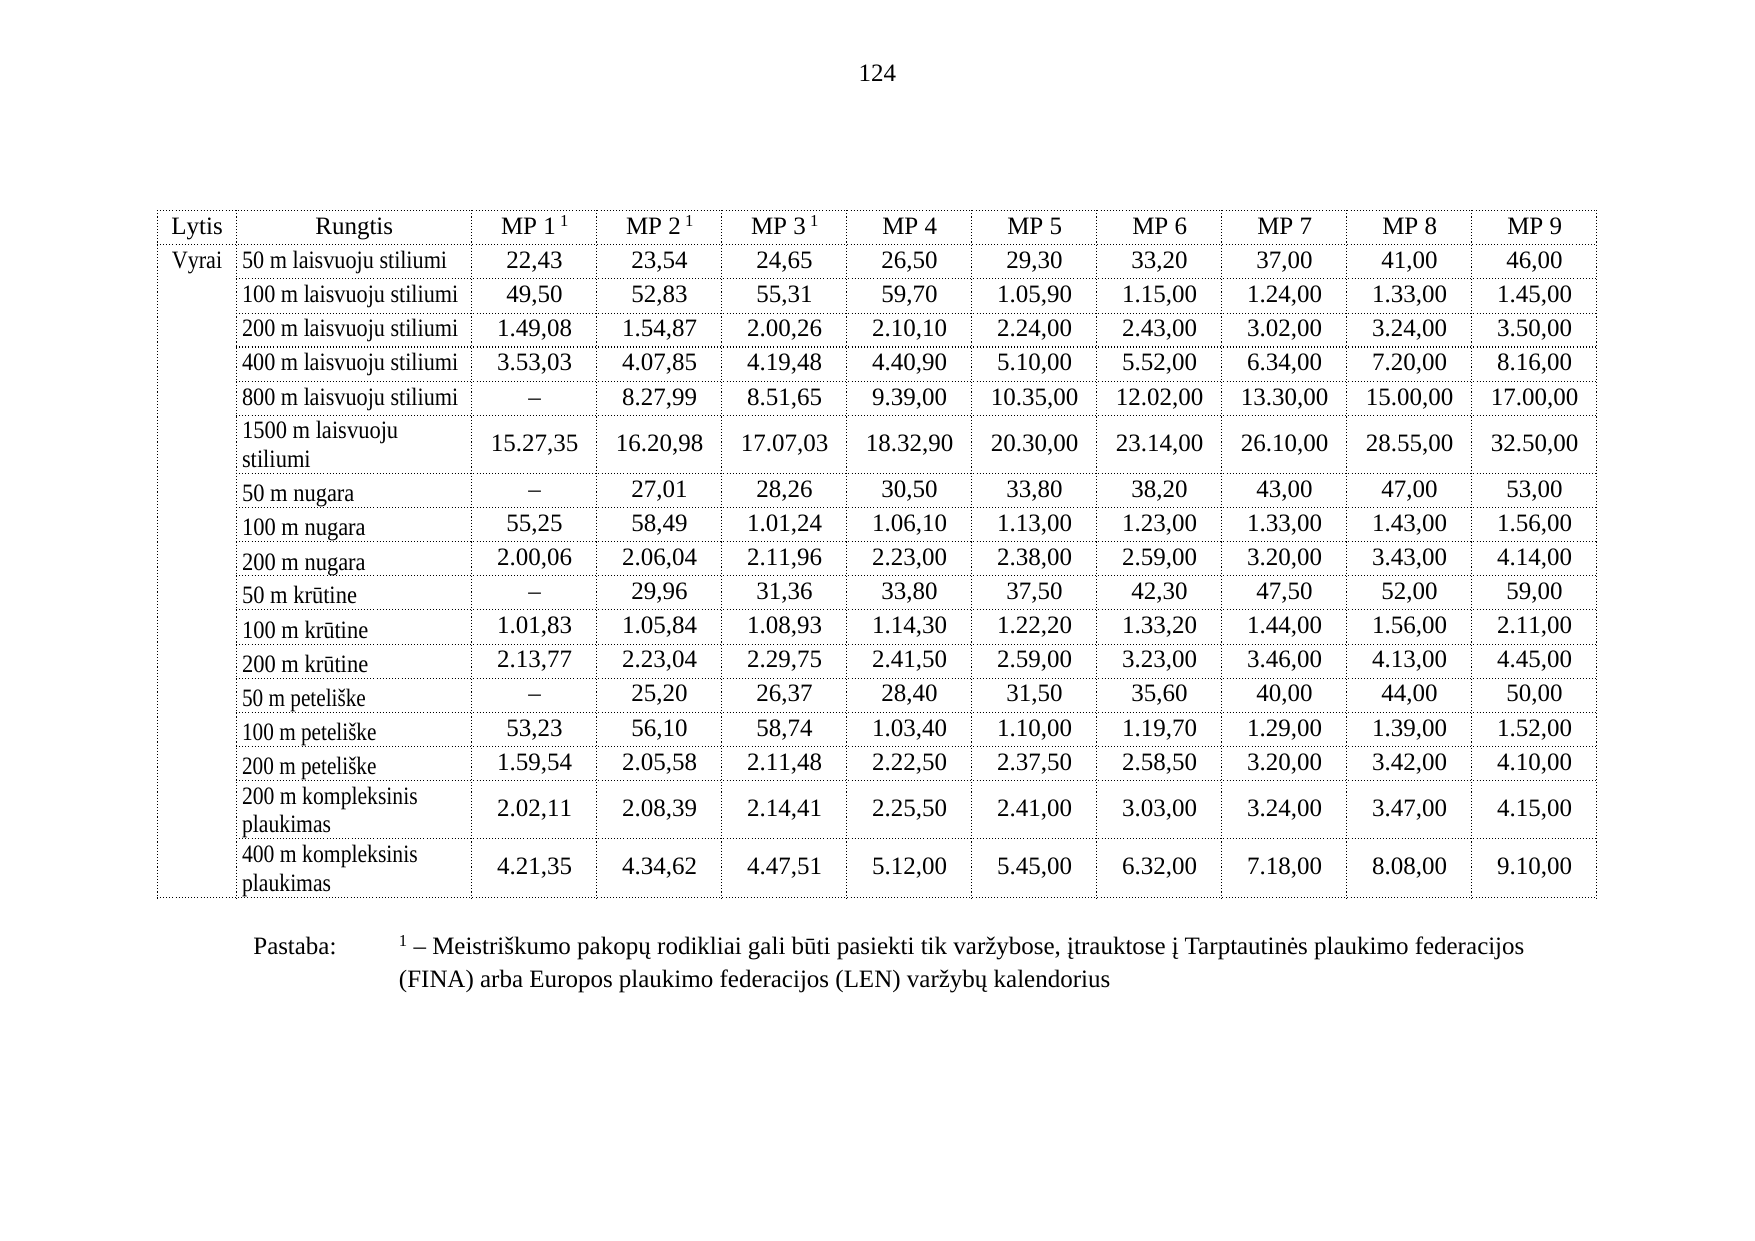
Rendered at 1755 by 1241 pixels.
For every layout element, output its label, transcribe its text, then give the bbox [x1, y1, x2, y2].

table_cell 200 m krūtine [236, 644, 472, 677]
table_cell 50 m laisvuoju stiliumi [236, 244, 472, 278]
table_cell 4.14,00 [1472, 541, 1597, 575]
table_header Rungtis [236, 210, 472, 244]
table_cell 1.49,08 [472, 313, 597, 346]
table_cell 1.33,20 [1097, 609, 1222, 643]
table_cell 3.02,00 [1222, 313, 1347, 346]
table_cell 1.33,00 [1347, 278, 1472, 312]
table_cell 15.27,35 [472, 415, 597, 473]
table_cell 1.22,20 [972, 609, 1097, 643]
table_cell 43,00 [1222, 473, 1347, 507]
table_cell 59,70 [847, 278, 972, 312]
table_cell 41,00 [1347, 244, 1472, 278]
table_cell 4.19,48 [722, 346, 847, 381]
table_cell 3.24,00 [1222, 780, 1347, 838]
table_cell 2.11,48 [722, 746, 847, 780]
table_cell 100 m krūtine [236, 609, 472, 643]
table_cell 2.00,06 [472, 541, 597, 575]
table_cell 2.11,96 [722, 541, 847, 575]
table_cell 4.45,00 [1472, 644, 1597, 677]
table_cell 35,60 [1097, 678, 1222, 712]
table_cell 1.45,00 [1472, 278, 1597, 312]
table_cell – [472, 381, 597, 414]
table_cell 9.39,00 [847, 381, 972, 414]
text Pastaba: 1 – Meistriškumo pakopų rodikliai gali būti pasiekti tik varžybose, įtrauktose į Tarptautinės plaukimo federacijos (FINA) arba Europos plaukimo federacijos (LEN) varžybų kalendorius [253, 931, 1551, 993]
table_cell 47,00 [1347, 473, 1472, 507]
table_cell 5.45,00 [972, 838, 1097, 897]
table_cell 1.15,00 [1097, 278, 1222, 312]
table_cell – [472, 473, 597, 507]
table_cell 5.52,00 [1097, 346, 1222, 381]
table_cell – [472, 575, 597, 609]
table_cell 4.15,00 [1472, 780, 1597, 838]
table_cell 58,74 [722, 712, 847, 746]
table_cell 37,00 [1222, 244, 1347, 278]
table_cell 1.54,87 [597, 313, 722, 346]
table_cell 2.02,11 [472, 780, 597, 838]
table_cell 2.22,50 [847, 746, 972, 780]
table_cell 3.03,00 [1097, 780, 1222, 838]
table_cell 18.32,90 [847, 415, 972, 473]
table_cell 1.59,54 [472, 746, 597, 780]
table_cell 13.30,00 [1222, 381, 1347, 414]
table_cell 1.23,00 [1097, 507, 1222, 541]
table_cell 4.10,00 [1472, 746, 1597, 780]
table_cell 1.05,90 [972, 278, 1097, 312]
table_cell 400 m laisvuoju stiliumi [236, 346, 472, 381]
table_cell 27,01 [597, 473, 722, 507]
table_cell 33,80 [972, 473, 1097, 507]
table_cell 1.52,00 [1472, 712, 1597, 746]
table_cell 4.21,35 [472, 838, 597, 897]
table_cell 55,25 [472, 507, 597, 541]
table_cell 24,65 [722, 244, 847, 278]
table_cell 2.10,10 [847, 313, 972, 346]
table_cell 32.50,00 [1472, 415, 1597, 473]
table_cell 4.34,62 [597, 838, 722, 897]
table_cell 1.13,00 [972, 507, 1097, 541]
table_cell 8.16,00 [1472, 346, 1597, 381]
table_cell 4.13,00 [1347, 644, 1472, 677]
table_cell 1.39,00 [1347, 712, 1472, 746]
table_header Lytis [157, 210, 236, 244]
table_cell 2.24,00 [972, 313, 1097, 346]
table_cell 50 m peteliške [236, 678, 472, 712]
table_cell 25,20 [597, 678, 722, 712]
table_cell 9.10,00 [1472, 838, 1597, 897]
table_cell 1.06,10 [847, 507, 972, 541]
table_cell 52,00 [1347, 575, 1472, 609]
table_cell 4.07,85 [597, 346, 722, 381]
table_cell 1.19,70 [1097, 712, 1222, 746]
table_cell 6.34,00 [1222, 346, 1347, 381]
table_cell 200 m kompleksinis plaukimas [236, 780, 472, 838]
table_cell 2.29,75 [722, 644, 847, 677]
table_cell 1.14,30 [847, 609, 972, 643]
table_cell 2.23,04 [597, 644, 722, 677]
table_cell 1.24,00 [1222, 278, 1347, 312]
table_cell 40,00 [1222, 678, 1347, 712]
table_cell 3.42,00 [1347, 746, 1472, 780]
table_header MP 9 [1472, 210, 1597, 244]
table_cell 26,50 [847, 244, 972, 278]
table_cell 1.56,00 [1347, 609, 1472, 643]
table_cell 38,20 [1097, 473, 1222, 507]
table_cell – [472, 678, 597, 712]
table_cell 2.11,00 [1472, 609, 1597, 643]
table_cell 2.00,26 [722, 313, 847, 346]
table_cell 3.24,00 [1347, 313, 1472, 346]
table_cell 200 m nugara [236, 541, 472, 575]
table_cell 15.00,00 [1347, 381, 1472, 414]
table_cell 47,50 [1222, 575, 1347, 609]
table_cell 2.41,50 [847, 644, 972, 677]
table_cell 1.44,00 [1222, 609, 1347, 643]
table_cell Vyrai [157, 244, 236, 897]
table_header MP 3 1 [722, 210, 847, 244]
table_header MP 2 1 [597, 210, 722, 244]
table_cell 53,23 [472, 712, 597, 746]
table_cell 56,10 [597, 712, 722, 746]
table_cell 1.43,00 [1347, 507, 1472, 541]
table_cell 31,50 [972, 678, 1097, 712]
table_cell 2.05,58 [597, 746, 722, 780]
table_cell 8.08,00 [1347, 838, 1472, 897]
table_cell 2.43,00 [1097, 313, 1222, 346]
table_cell 17.07,03 [722, 415, 847, 473]
table_cell 1.33,00 [1222, 507, 1347, 541]
table_cell 2.08,39 [597, 780, 722, 838]
table_cell 2.59,00 [972, 644, 1097, 677]
table_cell 2.13,77 [472, 644, 597, 677]
table_cell 53,00 [1472, 473, 1597, 507]
table_cell 800 m laisvuoju stiliumi [236, 381, 472, 414]
table_cell 12.02,00 [1097, 381, 1222, 414]
table_cell 50 m nugara [236, 473, 472, 507]
table_cell 52,83 [597, 278, 722, 312]
table_cell 10.35,00 [972, 381, 1097, 414]
table_header MP 1 1 [472, 210, 597, 244]
table_cell 200 m laisvuoju stiliumi [236, 313, 472, 346]
table_cell 3.23,00 [1097, 644, 1222, 677]
table_cell 1.08,93 [722, 609, 847, 643]
table_cell 31,36 [722, 575, 847, 609]
table_cell 20.30,00 [972, 415, 1097, 473]
table_cell 2.23,00 [847, 541, 972, 575]
table_cell 49,50 [472, 278, 597, 312]
table_cell 5.12,00 [847, 838, 972, 897]
table_cell 55,31 [722, 278, 847, 312]
table_cell 33,20 [1097, 244, 1222, 278]
table_cell 33,80 [847, 575, 972, 609]
table_cell 2.14,41 [722, 780, 847, 838]
table_cell 3.43,00 [1347, 541, 1472, 575]
table_cell 26.10,00 [1222, 415, 1347, 473]
table_cell 22,43 [472, 244, 597, 278]
table_cell 100 m peteliške [236, 712, 472, 746]
table_cell 3.20,00 [1222, 746, 1347, 780]
table_cell 2.06,04 [597, 541, 722, 575]
table_cell 3.20,00 [1222, 541, 1347, 575]
table_cell 3.47,00 [1347, 780, 1472, 838]
table_cell 28,26 [722, 473, 847, 507]
table_cell 1.10,00 [972, 712, 1097, 746]
table_cell 4.40,90 [847, 346, 972, 381]
table_cell 1.03,40 [847, 712, 972, 746]
table_cell 46,00 [1472, 244, 1597, 278]
table_cell 16.20,98 [597, 415, 722, 473]
table_cell 4.47,51 [722, 838, 847, 897]
table_cell 1.01,83 [472, 609, 597, 643]
table_cell 7.18,00 [1222, 838, 1347, 897]
table_cell 1.01,24 [722, 507, 847, 541]
table_header MP 6 [1097, 210, 1222, 244]
table_cell 6.32,00 [1097, 838, 1222, 897]
table_cell 8.51,65 [722, 381, 847, 414]
table_cell 3.46,00 [1222, 644, 1347, 677]
table_cell 2.38,00 [972, 541, 1097, 575]
table_cell 3.50,00 [1472, 313, 1597, 346]
table_cell 1.29,00 [1222, 712, 1347, 746]
table_cell 1.05,84 [597, 609, 722, 643]
table_cell 1.56,00 [1472, 507, 1597, 541]
table_cell 30,50 [847, 473, 972, 507]
table_cell 37,50 [972, 575, 1097, 609]
table_cell 28,40 [847, 678, 972, 712]
table_cell 100 m nugara [236, 507, 472, 541]
table_cell 29,30 [972, 244, 1097, 278]
table_cell 2.59,00 [1097, 541, 1222, 575]
table_cell 58,49 [597, 507, 722, 541]
table_header MP 4 [847, 210, 972, 244]
table_header MP 7 [1222, 210, 1347, 244]
table_cell 5.10,00 [972, 346, 1097, 381]
table_cell 23,54 [597, 244, 722, 278]
table_cell 2.41,00 [972, 780, 1097, 838]
table_cell 17.00,00 [1472, 381, 1597, 414]
table_cell 29,96 [597, 575, 722, 609]
table_cell 1500 m laisvuoju stiliumi [236, 415, 472, 473]
table_cell 28.55,00 [1347, 415, 1472, 473]
table_cell 44,00 [1347, 678, 1472, 712]
table_cell 7.20,00 [1347, 346, 1472, 381]
table_cell 400 m kompleksinis plaukimas [236, 838, 472, 897]
table_cell 3.53,03 [472, 346, 597, 381]
table_cell 2.25,50 [847, 780, 972, 838]
table_cell 23.14,00 [1097, 415, 1222, 473]
table_cell 59,00 [1472, 575, 1597, 609]
table_cell 8.27,99 [597, 381, 722, 414]
table_cell 2.58,50 [1097, 746, 1222, 780]
table_cell 200 m peteliške [236, 746, 472, 780]
table_cell 50 m krūtine [236, 575, 472, 609]
table_cell 2.37,50 [972, 746, 1097, 780]
table_cell 100 m laisvuoju stiliumi [236, 278, 472, 312]
table_cell 50,00 [1472, 678, 1597, 712]
table_header MP 5 [972, 210, 1097, 244]
table_header MP 8 [1347, 210, 1472, 244]
table_cell 26,37 [722, 678, 847, 712]
table_cell 42,30 [1097, 575, 1222, 609]
